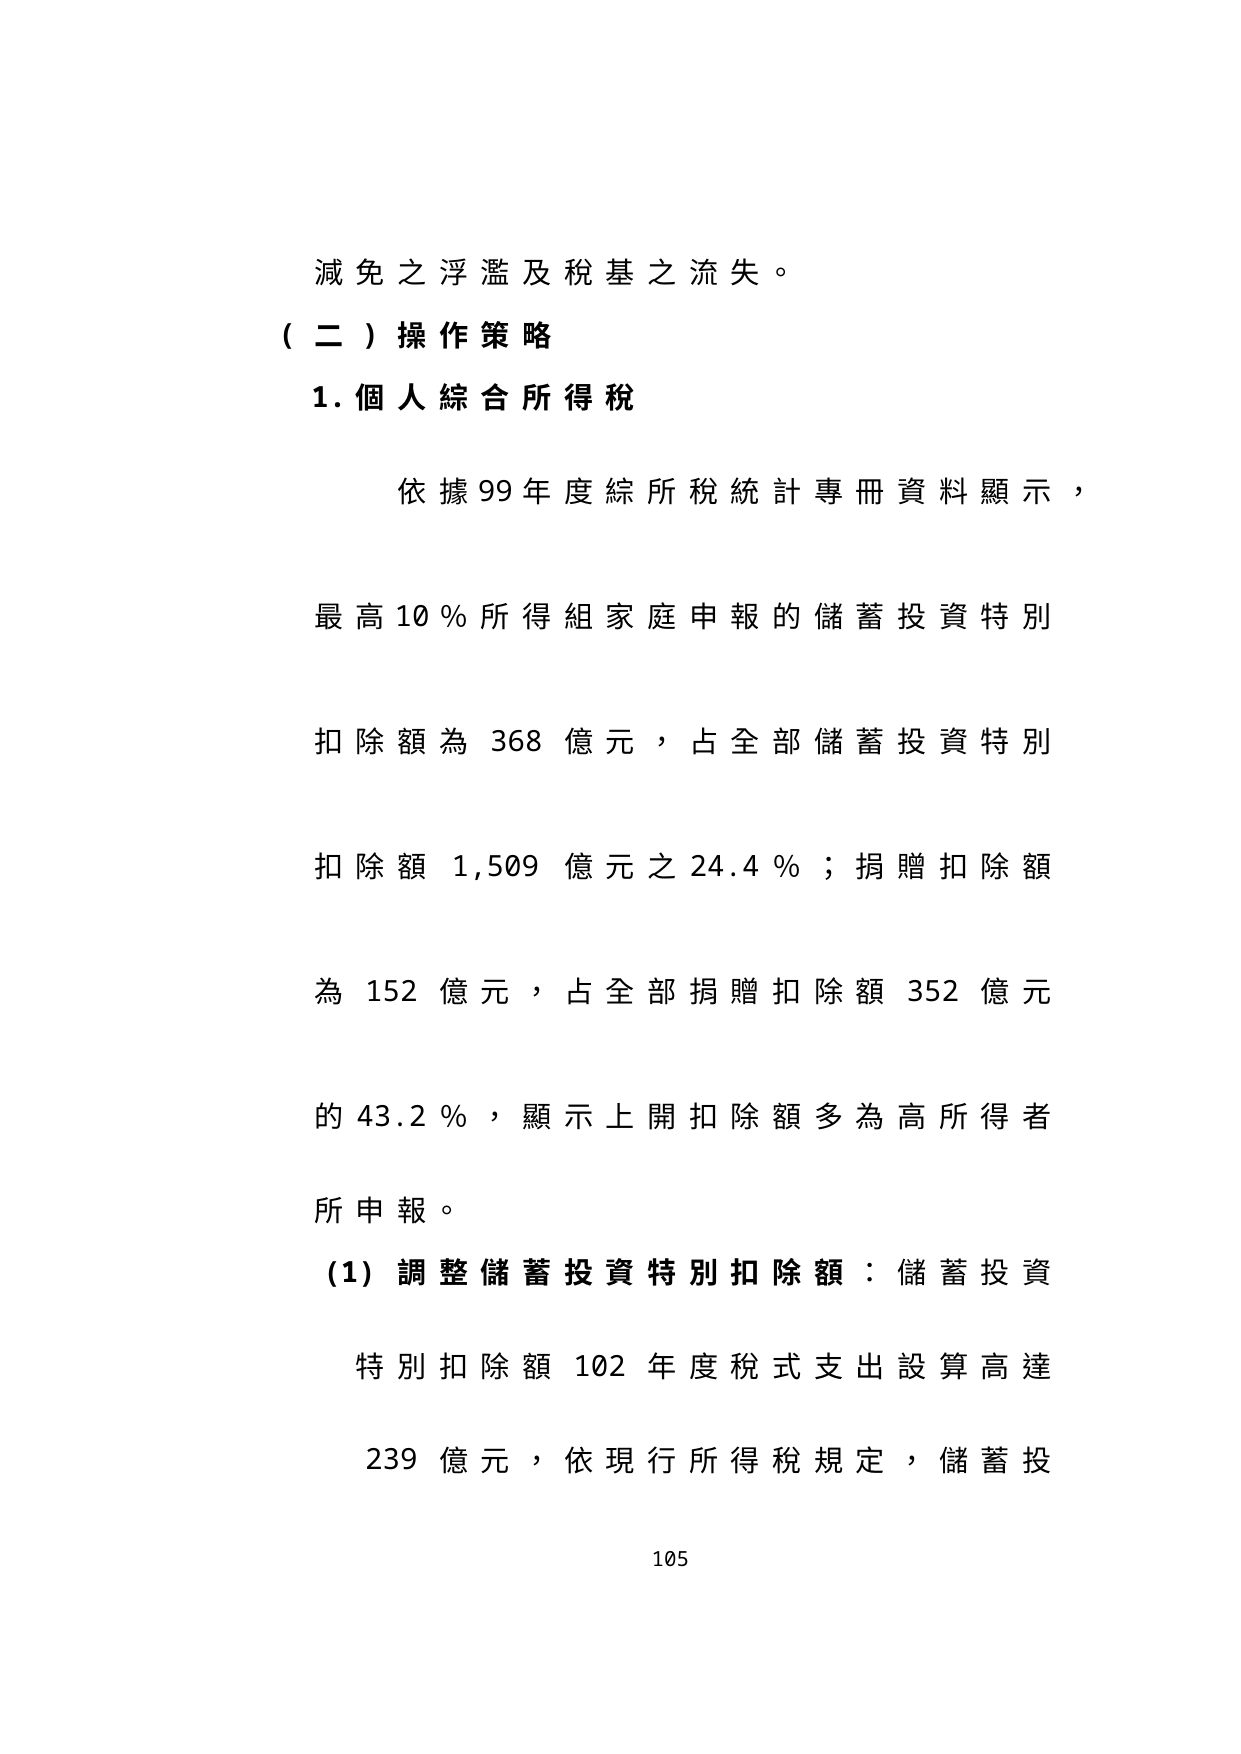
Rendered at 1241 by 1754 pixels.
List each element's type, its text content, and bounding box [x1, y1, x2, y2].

text 依據99年度綜所稅統計專冊資料顯示，最高10％所得組家庭申報的儲蓄投資特別扣除額為368億元，占全部儲蓄投資特別扣除額1,509億元之24.4％；捐贈扣除額為152億元，占全部捐贈扣除額352億元的43.2％，顯示上開扣除額多為高所得者所申報。 [301, 417, 1058, 1229]
text 減免之浮濫及稅基之流失。 [301, 229, 1058, 292]
text (二)操作策略 [242, 292, 1058, 354]
text 1.個人綜合所得稅 [271, 354, 1058, 417]
text (1)調整儲蓄投資特別扣除額：儲蓄投資特別扣除額102年度稅式支出設算高達239億元，依現行所得稅規定，儲蓄投 [287, 1229, 1058, 1479]
